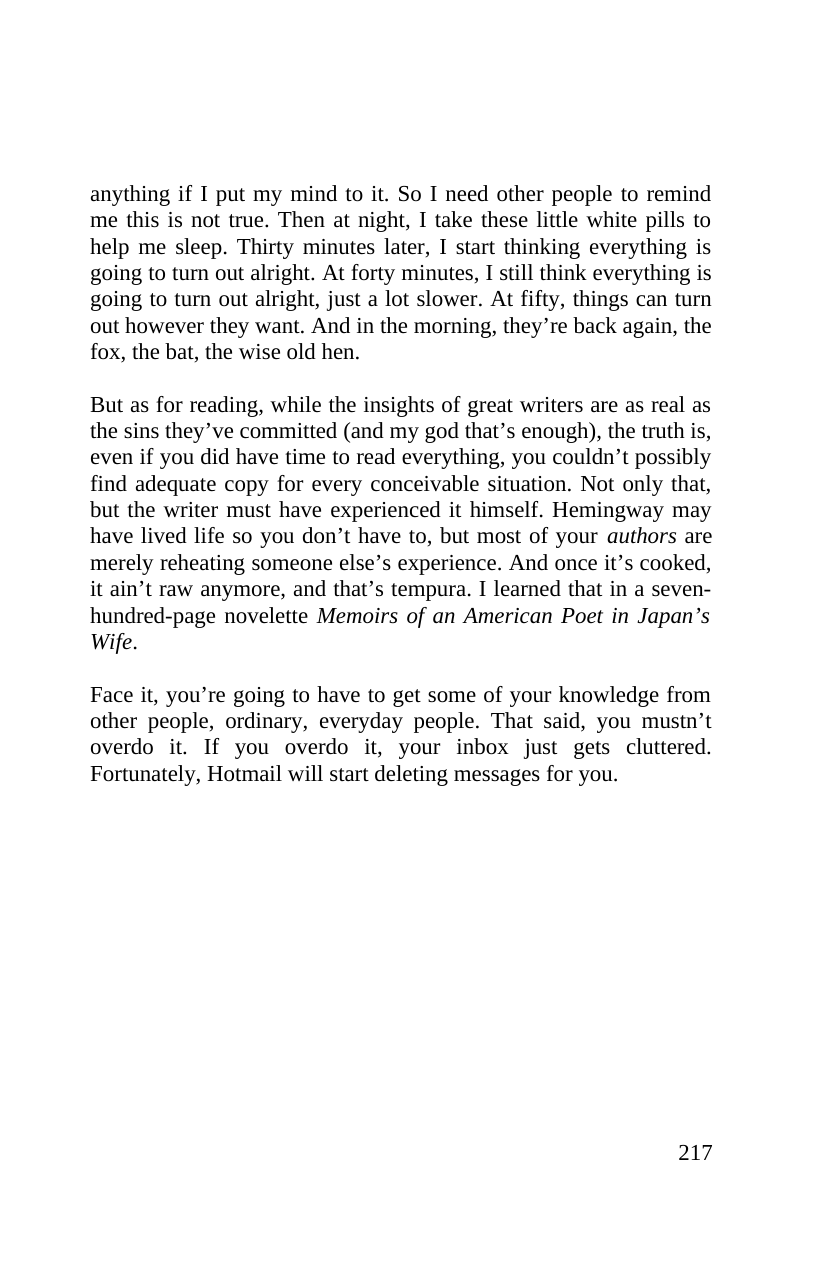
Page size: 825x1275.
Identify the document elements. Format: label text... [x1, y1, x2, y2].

text But as for reading, while the insights of great writers are as real as the sins they’ve committed (and my god that’s enough), the truth is, even if you did have time to read everything, you couldn’t possibly find adequate copy for every conceivable situation. Not only that, but the writer must have experienced it himself. Hemingway may have lived life so you don’t have to, but most of your authors are merely reheating someone else’s experience. And once it’s cooked, it ain’t raw anymore, and that’s tempura. I learned that in a seven-hundred-page novelette Memoirs of an American Poet in Japan’s Wife. [90, 391, 712, 654]
text anything if I put my mind to it. So I need other people to remind me this is not true. Then at night, I take these little white pills to help me sleep. Thirty minutes later, I start thinking everything is going to turn out alright. At forty minutes, I still think everything is going to turn out alright, just a lot slower. At fifty, things can turn out however they want. And in the morning, they’re back again, the fox, the bat, the wise old hen. [90, 180, 712, 364]
text Face it, you’re going to have to get some of your knowledge from other people, ordinary, everyday people. That said, you mustn’t overdo it. If you overdo it, your inbox just gets cluttered. Fortunately, Hotmail will start deleting messages for you. [90, 681, 712, 786]
